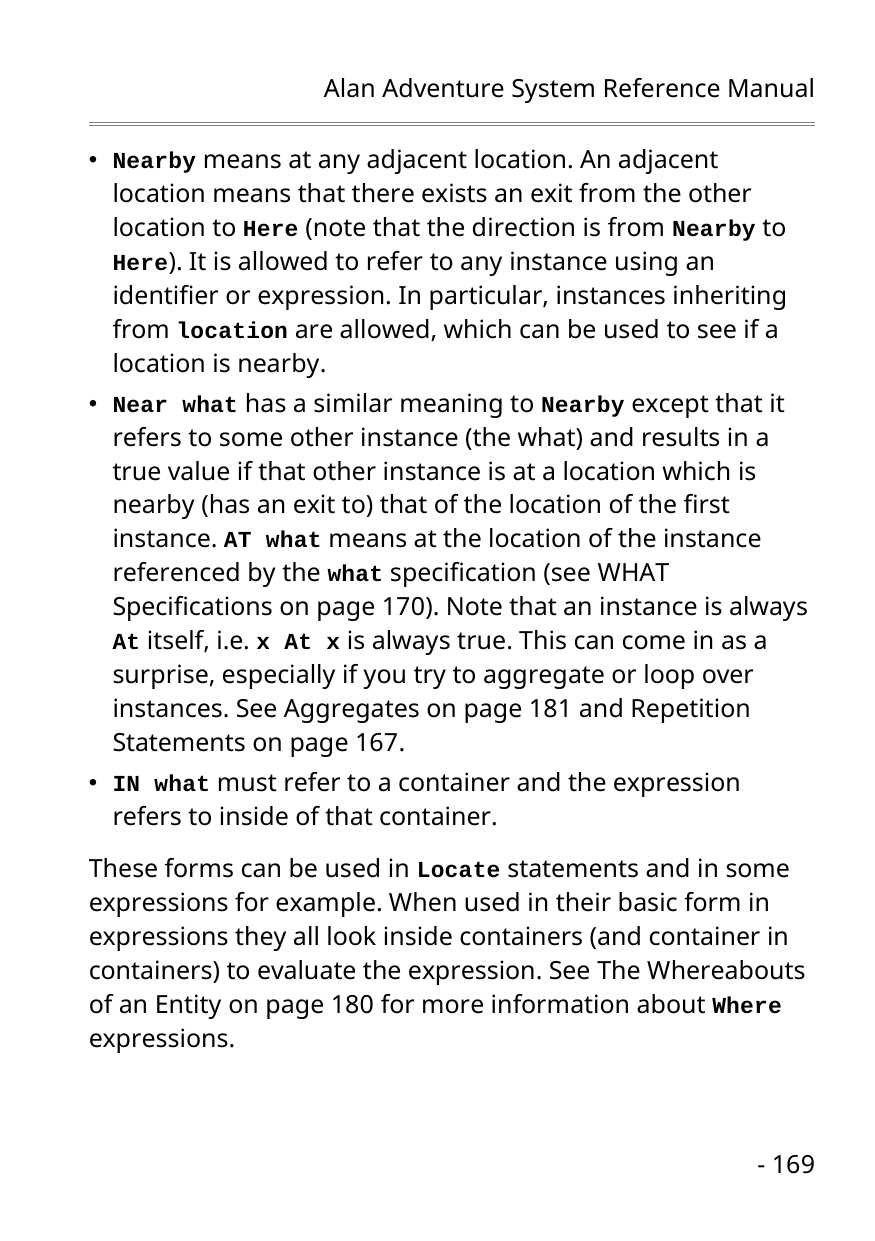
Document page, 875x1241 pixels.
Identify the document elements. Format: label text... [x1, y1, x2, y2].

list Near what has a similar meaning to Nearby except that it refers to some other instance (the what) and results in a true value if that other instance is at a location which is nearby (has an exit to) that of the location of the first instance. AT what means at the location of the instance referenced by the what specification (see WHAT Specifications on page 139). Note that an instance is always At itself, i.e. x At x is always true. This can come in as a surprise, especially if you try to aggregate or loop over instances. See Aggregates on page 148 and Repetition Statements on page 136. [88, 386, 815, 759]
text These forms can be used in Locate statements and in some expressions for example. When used in their basic form in expressions they all look inside containers (and container in containers) to evaluate the expression. See The Whereabouts of an Entity on page 147 for more information about Where expressions. [88, 851, 815, 1055]
list IN what must refer to a container and the expression refers to inside of that container. [88, 765, 815, 833]
list Nearby means at any adjacent location. An adjacent location means that there exists an exit from the other location to Here (note that the direction is from Nearby to Here). It is allowed to refer to any instance using an identifier or expression. In particular, instances inheriting from location are allowed, which can be used to see if a location is nearby. [88, 142, 815, 380]
